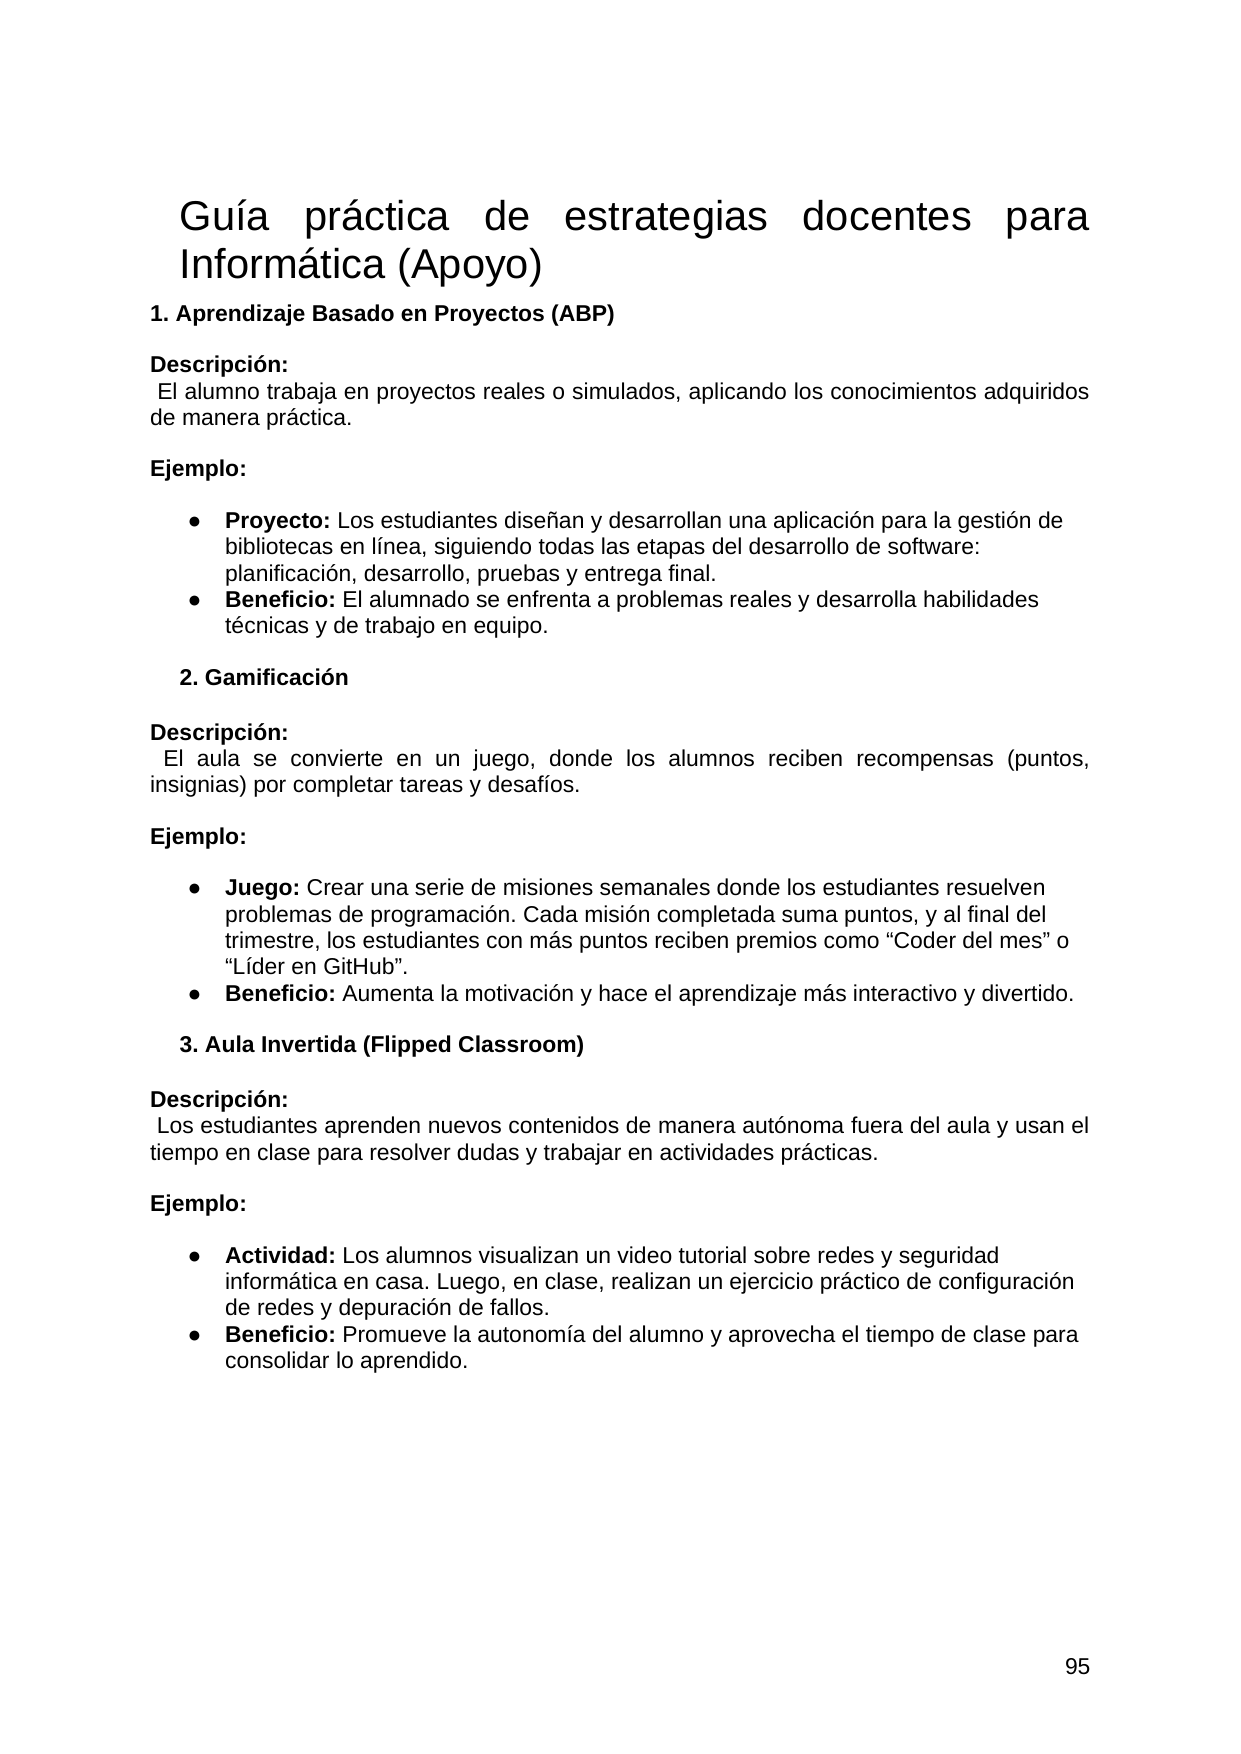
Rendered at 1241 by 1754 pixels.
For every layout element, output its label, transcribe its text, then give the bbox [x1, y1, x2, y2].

list Actividad: Los alumnos visualizan un video tutorial sobre redes y seguridad informática en casa. Luego, en clase, realizan un ejercicio práctico de configuración de redes y depuración de fallos. [187, 1242, 1090, 1321]
text 1. Aprendizaje Basado en Proyectos (ABP) [150, 300, 1090, 326]
text Ejemplo: [150, 1190, 1090, 1217]
text Descripción: Los estudiantes aprenden nuevos contenidos de manera autónoma fuera del aula y usan el tiempo en clase para resolver dudas y trabajar en actividades prácticas. [150, 1086, 1090, 1165]
text Ejemplo: [150, 823, 1090, 849]
text Descripción: El aula se convierte en un juego, donde los alumnos reciben recompensas (puntos, insignias) por completar tareas y desafíos. [150, 719, 1090, 798]
list Beneficio: Aumenta la motivación y hace el aprendizaje más interactivo y divertido. [187, 979, 1090, 1006]
text 3. Aula Invertida (Flipped Classroom) [179, 1031, 1090, 1057]
list Proyecto: Los estudiantes diseñan y desarrollan una aplicación para la gestión de bibliotecas en línea, siguiendo todas las etapas del desarrollo de software: planificación, desarrollo, pruebas y entrega final. [187, 507, 1090, 586]
subtitle Guía práctica de estrategias docentes para Informática (Apoyo) [179, 192, 1090, 287]
text Descripción: El alumno trabaja en proyectos reales o simulados, aplicando los conocimientos adquiridos de manera práctica. [150, 351, 1090, 430]
list Beneficio: Promueve la autonomía del alumno y aprovecha el tiempo de clase para consolidar lo aprendido. [187, 1321, 1090, 1373]
text 2. Gamificación [179, 663, 1090, 690]
list Beneficio: El alumnado se enfrenta a problemas reales y desarrolla habilidades técnicas y de trabajo en equipo. [187, 586, 1090, 638]
list Juego: Crear una serie de misiones semanales donde los estudiantes resuelven problemas de programación. Cada misión completada suma puntos, y al final del trimestre, los estudiantes con más puntos reciben premios como “Coder del mes” o “Líder en GitHub”. [187, 874, 1090, 979]
text Ejemplo: [150, 455, 1090, 482]
